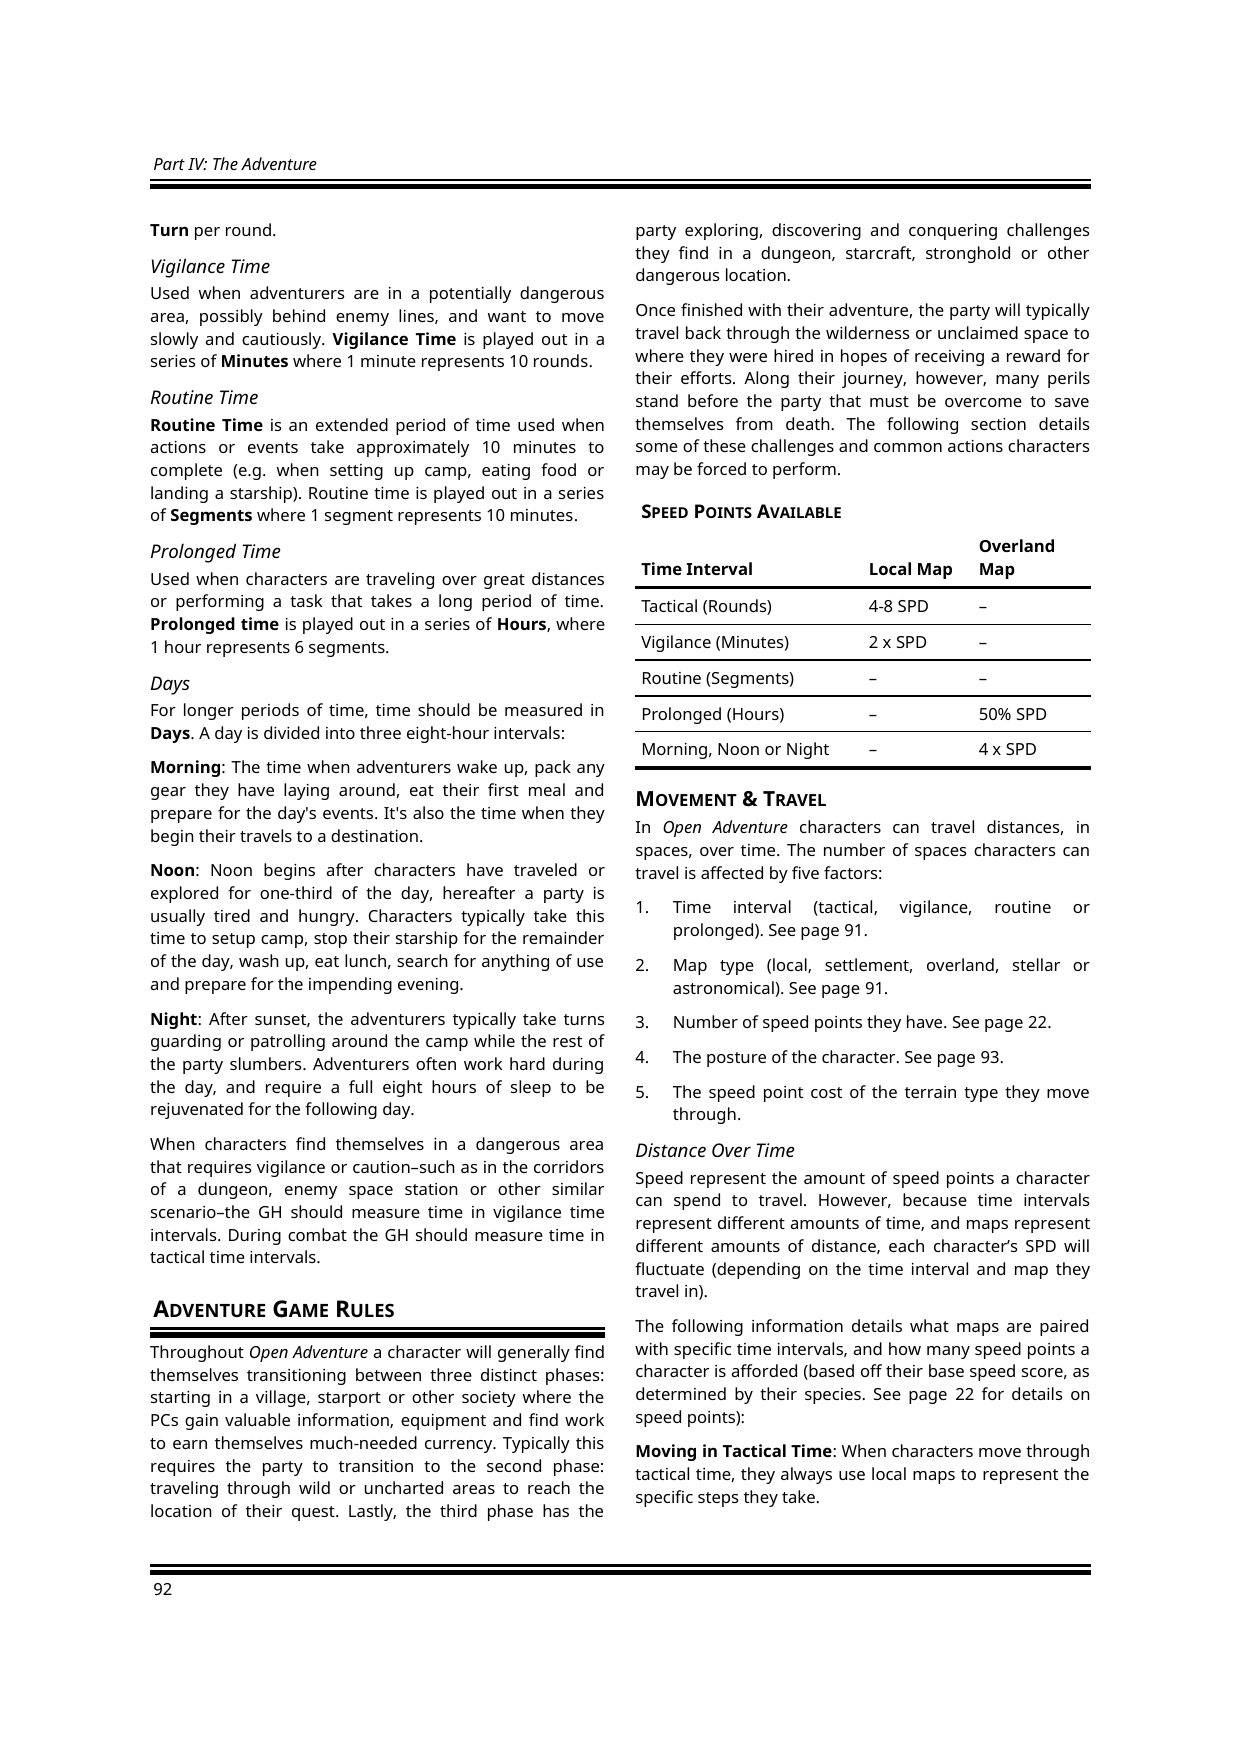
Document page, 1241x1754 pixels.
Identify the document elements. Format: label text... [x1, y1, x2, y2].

text Noon: Noon begins after characters have traveled or explored for one-third of the day, hereafter a party is usually tired and hungry. Characters typically take this time to setup camp, stop their starship for the remainder of the day, wash up, eat lunch, search for anything of use and prepare for the impending evening. [150, 859, 605, 995]
table_cell Morning, Noon or Night [635, 732, 863, 766]
table_cell – [863, 697, 973, 731]
table_cell – [973, 625, 1091, 659]
text Prolonged Time [150, 539, 605, 564]
table_cell Overland Map [973, 529, 1091, 586]
text Moving in Tactical Time: When characters move through tactical time, they always use local maps to represent the specific steps they take. [635, 1440, 1091, 1508]
table_cell Routine (Segments) [635, 661, 863, 695]
list Map type (local, settlement, overland, stellar or astronomical). See page 69. [635, 953, 1091, 999]
list The posture of the character. See page 71. [635, 1046, 1091, 1068]
list Number of speed points they have. See page 19. [635, 1011, 1091, 1034]
table_cell Tactical (Rounds) [635, 589, 863, 623]
text Routine Time is an extended period of time used when actions or events take approximately 10 minutes to complete (e.g. when setting up camp, eating food or landing a starship). Routine time is played out in a series of Segments where 1 segment represents 10 minutes. [150, 413, 605, 527]
table_cell Local Map [863, 529, 973, 586]
table_cell – [973, 661, 1091, 695]
table_cell Prolonged (Hours) [635, 697, 863, 731]
text In Open Adventure characters can travel distances, in spaces, over time. The number of spaces characters can travel is affected by five factors: [635, 816, 1091, 884]
text Vigilance Time [150, 253, 605, 279]
table_cell 2 x SPD [863, 625, 973, 659]
text Speed represent the amount of speed points a character can spend to travel. However, because time intervals represent different amounts of time, and maps represent different amounts of distance, each character’s SPD will fluctuate (depending on the time interval and map they travel in). [635, 1166, 1091, 1302]
table_cell 4-8 SPD [863, 589, 973, 623]
text Used when adventurers are in a potentially dangerous area, possibly behind enemy lines, and want to move slowly and cautiously. Vigilance Time is played out in a series of Minutes where 1 minute represents 10 rounds. [150, 282, 605, 373]
table_header Speed Points Available [635, 493, 1091, 529]
table_cell 50% SPD [973, 697, 1091, 731]
text Throughout Open Adventure a character will generally find themselves transitioning between three distinct phases: starting in a village, starport or other society where the PCs gain valuable information, equipment and find work to earn themselves much-needed currency. Typically this requires the party to transition to the second phase: traveling through wild or uncharted areas to reach the location of their quest. Lastly, the third phase has the [150, 1341, 605, 1522]
text Once finished with their adventure, the party will typically travel back through the wilderness or unclaimed space to where they were hired in hopes of receiving a reward for their efforts. Along their journey, however, many perils stand before the party that must be overcome to save themselves from death. The following section details some of these challenges and common actions characters may be forced to perform. [635, 299, 1091, 480]
text When characters find themselves in a dangerous area that requires vigilance or caution–such as in the corridors of a dungeon, enemy space station or other similar scenario–the GH should measure time in vigilance time intervals. During combat the GH should measure time in tactical time intervals. [150, 1133, 605, 1269]
text Days [150, 670, 605, 696]
table_cell – [973, 589, 1091, 623]
text The following information details what maps are paired with specific time intervals, and how many speed points a character is afforded (based off their base speed score, as determined by their species. See page 19 for details on speed points): [635, 1314, 1091, 1428]
table_cell Vigilance (Minutes) [635, 625, 863, 659]
list Time interval (tactical, vigilance, routine or prolonged). See page 69. [635, 896, 1091, 942]
text party exploring, discovering and conquering challenges they find in a dungeon, starcraft, stronghold or other dangerous location. [635, 219, 1091, 287]
text Used when characters are traveling over great distances or performing a task that takes a long period of time. Prolonged time is played out in a series of Hours, where 1 hour represents 6 segments. [150, 567, 605, 658]
text Night: After sunset, the adventurers typically take turns guarding or patrolling around the camp while the rest of the party slumbers. Adventurers often work hard during the day, and require a full eight hours of sleep to be rejuvenated for the following day. [150, 1007, 605, 1121]
text For longer periods of time, time should be measured in Days. A day is divided into three eight-hour intervals: [150, 699, 605, 744]
subtitle Adventure Game Rules [150, 1290, 605, 1327]
text Turn per round. [150, 219, 605, 241]
subtitle Movement & Travel [635, 784, 1091, 813]
table_cell – [863, 661, 973, 695]
text Morning: The time when adventurers wake up, pack any gear they have laying around, eat their first meal and prepare for the day's events. It's also the time when they begin their travels to a destination. [150, 756, 605, 847]
list The speed point cost of the terrain type they move through. [635, 1080, 1091, 1126]
text Distance Over Time [635, 1138, 1091, 1163]
table_cell 4 x SPD [973, 732, 1091, 766]
text Routine Time [150, 385, 605, 410]
table_cell – [863, 732, 973, 766]
table_cell Time Interval [635, 529, 863, 586]
